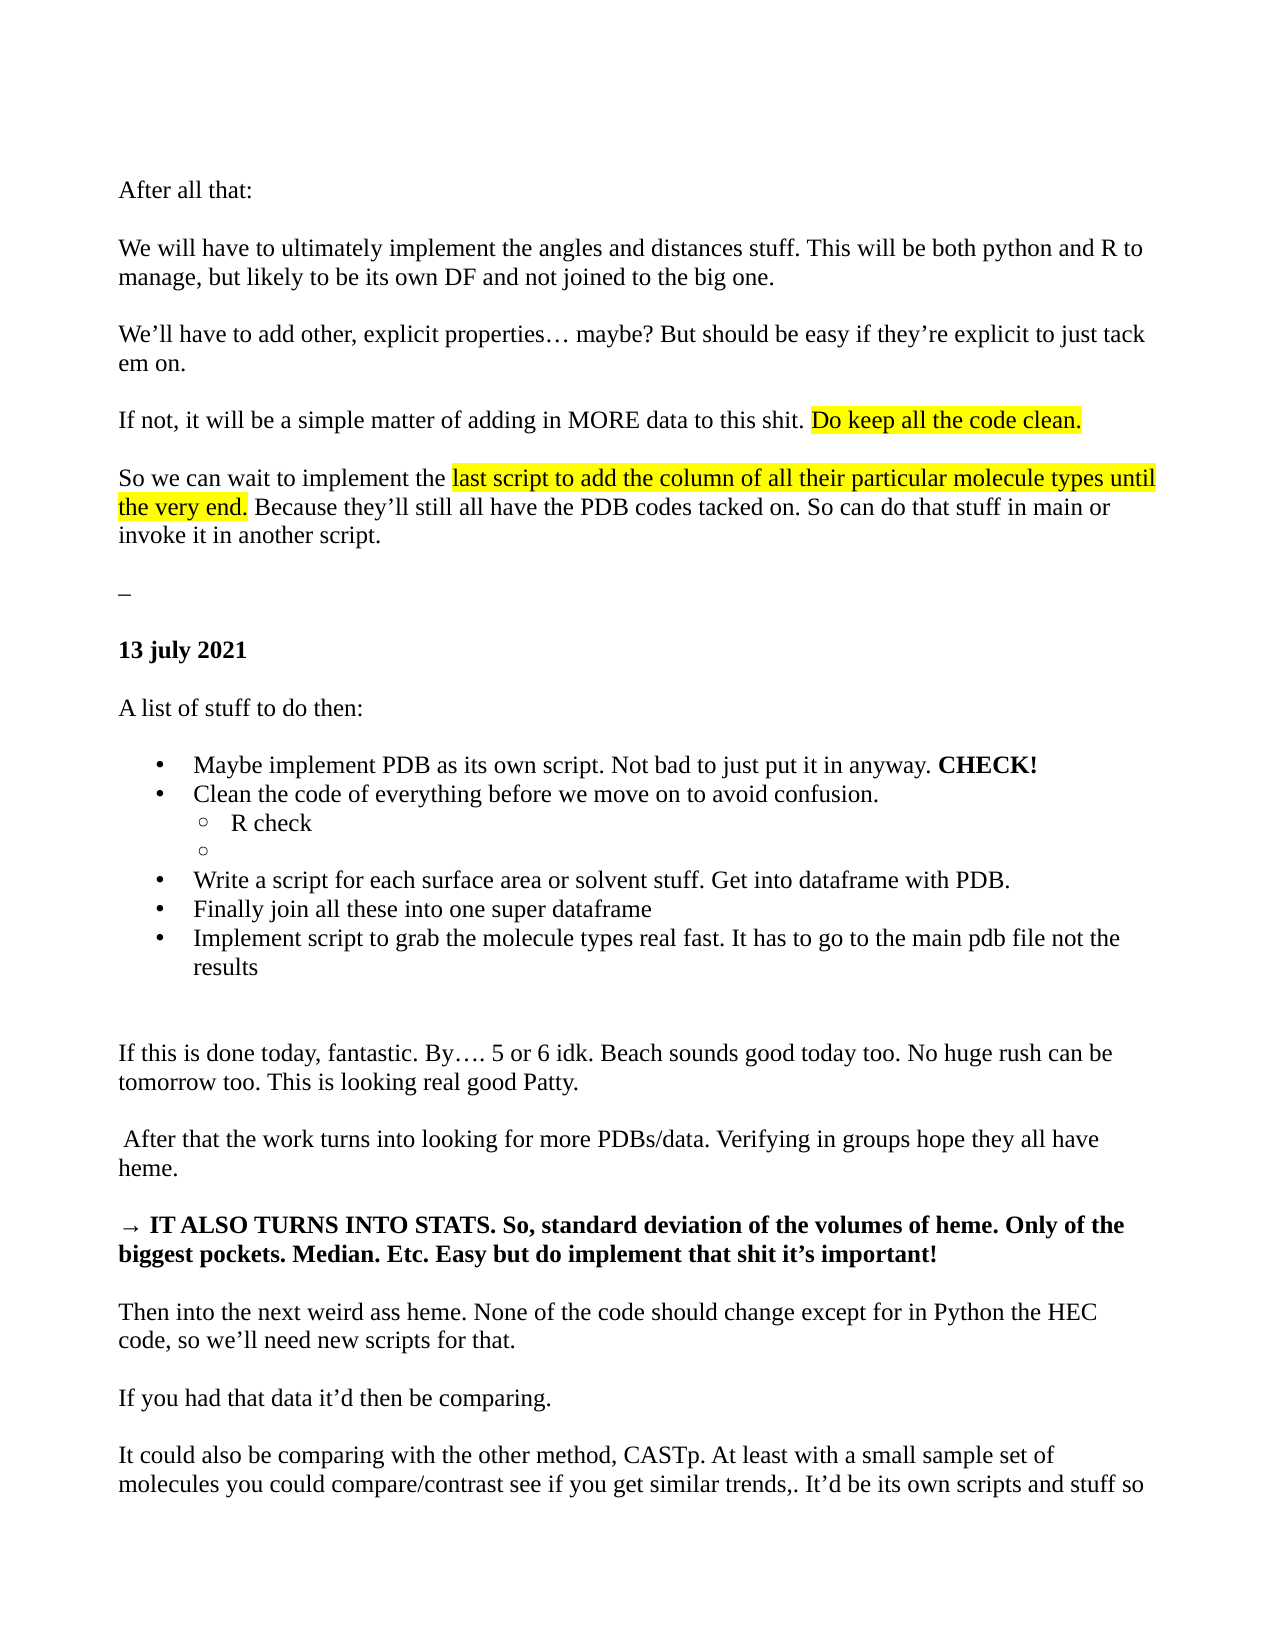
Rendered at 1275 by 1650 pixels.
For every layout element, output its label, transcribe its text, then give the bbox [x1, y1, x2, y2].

text → IT ALSO TURNS INTO STATS. So, standard deviation of the volumes of heme. Only of the biggest pockets. Median. Etc. Easy but do implement that shit it’s important! [118, 1211, 1157, 1268]
list Write a script for each surface area or solvent stuff. Get into dataframe with PDB. [156, 866, 1157, 894]
list R check [193, 808, 1157, 837]
list Clean the code of everything before we move on to avoid confusion. [156, 779, 1157, 808]
text If not, it will be a simple matter of adding in MORE data to this shit. Do keep all the code clean. [118, 406, 1157, 434]
text – [118, 578, 1157, 607]
list Finally join all these into one super dataframe [156, 894, 1157, 923]
text After all that: [118, 176, 1157, 204]
text If this is done today, fantastic. By…. 5 or 6 idk. Beach sounds good today too. No huge rush can be tomorrow too. This is looking real good Patty. [118, 1038, 1157, 1096]
text 13 july 2021 [118, 636, 1157, 664]
text We’ll have to add other, explicit properties… maybe? But should be easy if they’re explicit to just tack em on. [118, 319, 1157, 377]
text After that the work turns into looking for more PDBs/data. Verifying in groups hope they all have heme. [118, 1124, 1157, 1182]
list Implement script to grab the molecule types real fast. It has to go to the main pdb file not the results [156, 923, 1157, 981]
text If you had that data it’d then be comparing. [118, 1383, 1157, 1412]
text It could also be comparing with the other method, CASTp. At least with a small sample set of molecules you could compare/contrast see if you get similar trends,. It’d be its own scripts and stuff so [118, 1441, 1157, 1498]
list Maybe implement PDB as its own script. Not bad to just put it in anyway. CHECK! [156, 751, 1157, 779]
text Then into the next weird ass heme. None of the code should change except for in Python the HEC code, so we’ll need new scripts for that. [118, 1297, 1157, 1354]
text So we can wait to implement the last script to add the column of all their particular molecule types until the very end. Because they’ll still all have the PDB codes tacked on. So can do that stuff in main or invoke it in another script. [118, 463, 1157, 549]
text We will have to ultimately implement the angles and distances stuff. This will be both python and R to manage, but likely to be its own DF and not joined to the big one. [118, 233, 1157, 291]
text A list of stuff to do then: [118, 693, 1157, 722]
